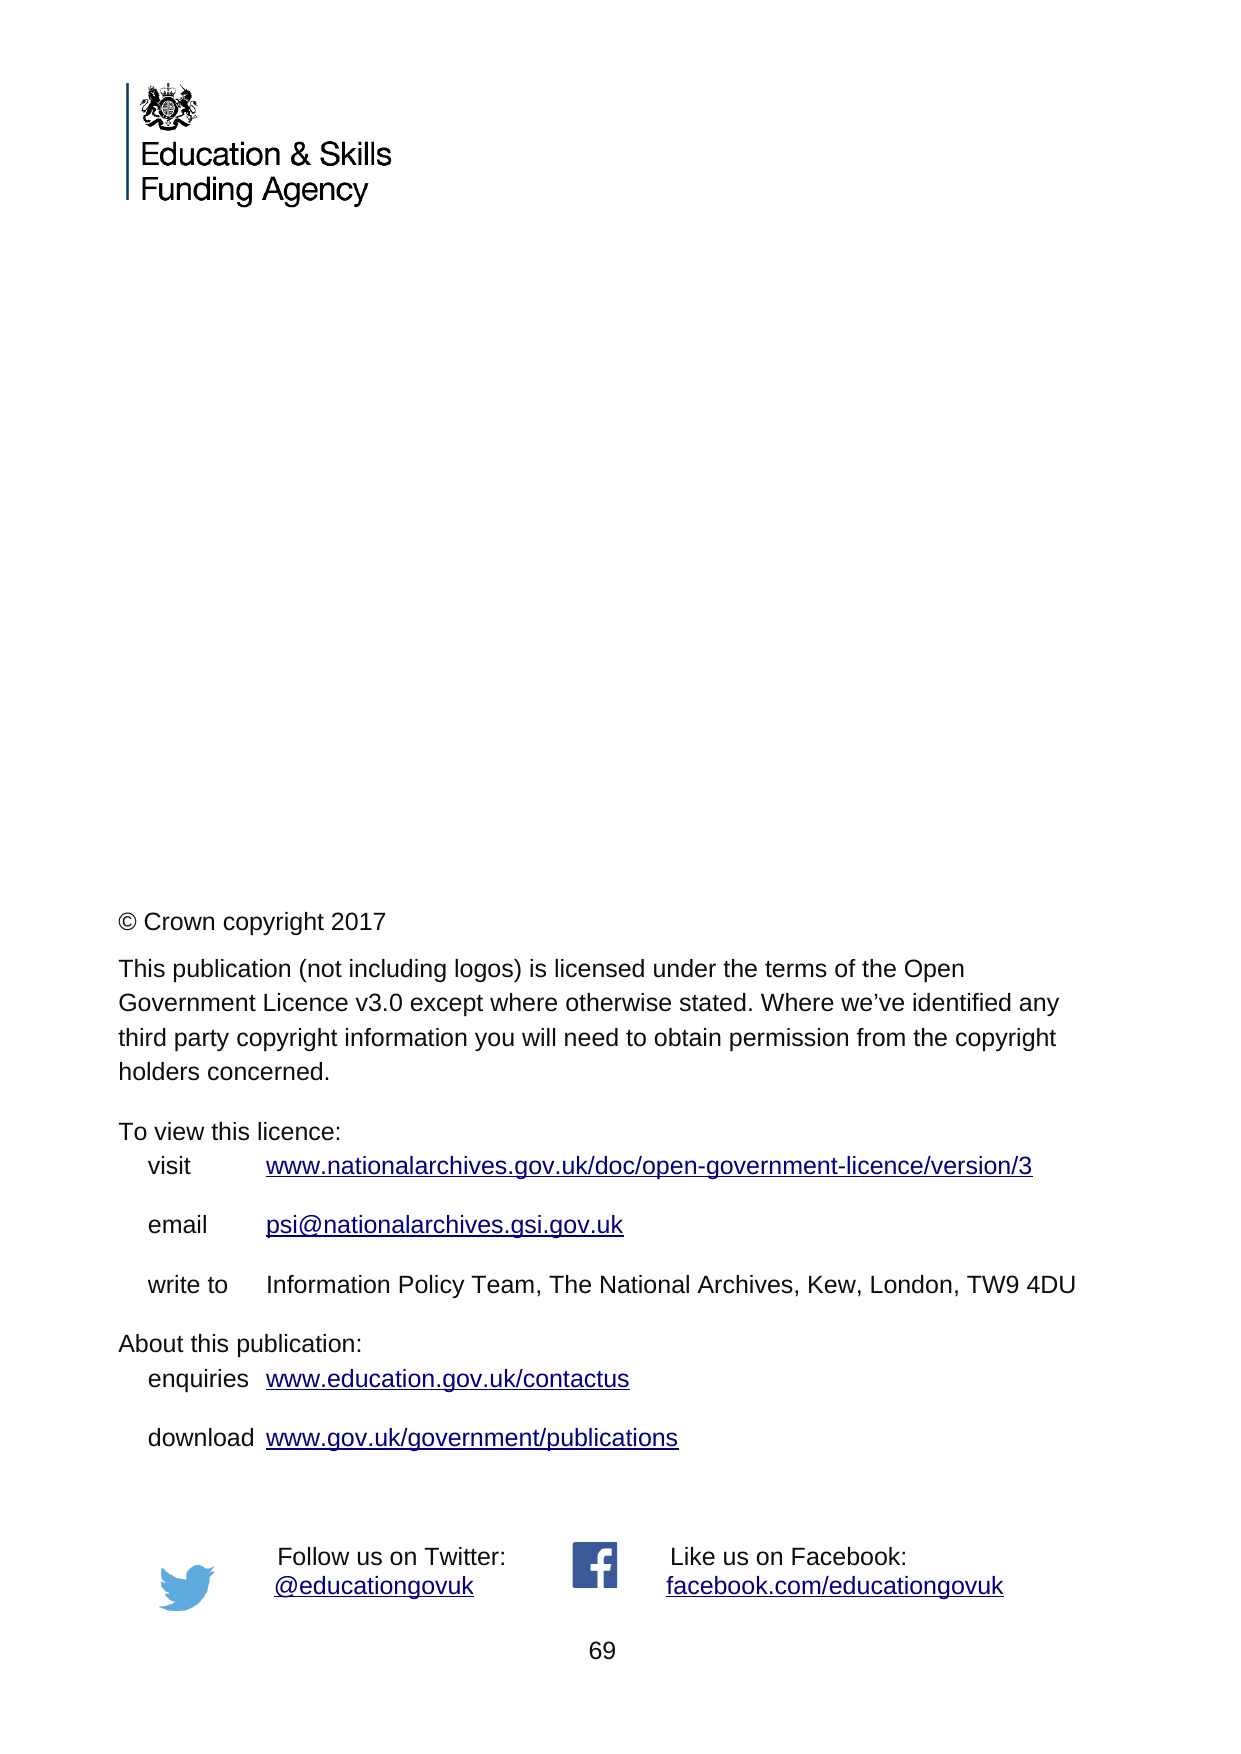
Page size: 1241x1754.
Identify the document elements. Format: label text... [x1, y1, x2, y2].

text download www.gov.uk/government/publications [148, 1423, 1107, 1452]
text About this publication: [118, 1329, 1107, 1358]
table_header [558, 1543, 655, 1611]
text write to Information Policy Team, The National Archives, Kew, London, TW9 4DU [148, 1270, 1107, 1299]
text This publication (not including logos) is licensed under the terms of the Open Government Licence v3.0 except where otherwise stated. Where we’ve identified any third party copyright information you will need to obtain permission from the copyright holders concerned. [118, 954, 1107, 1086]
text enquiries www.education.gov.uk/contactus [148, 1364, 1107, 1393]
text visit www.nationalarchives.gov.uk/doc/open-government-licence/version/3 [148, 1151, 1107, 1180]
text To view this licence: [118, 1117, 1107, 1145]
table_header [129, 1543, 262, 1611]
table_header Like us on Facebook: facebook.com/educationgovuk [655, 1543, 1015, 1611]
text email psi@nationalarchives.gsi.gov.uk [148, 1211, 1107, 1239]
text © Crown copyright 2017 [118, 907, 1107, 935]
table_header Follow us on Twitter: @educationgovuk [262, 1543, 558, 1611]
